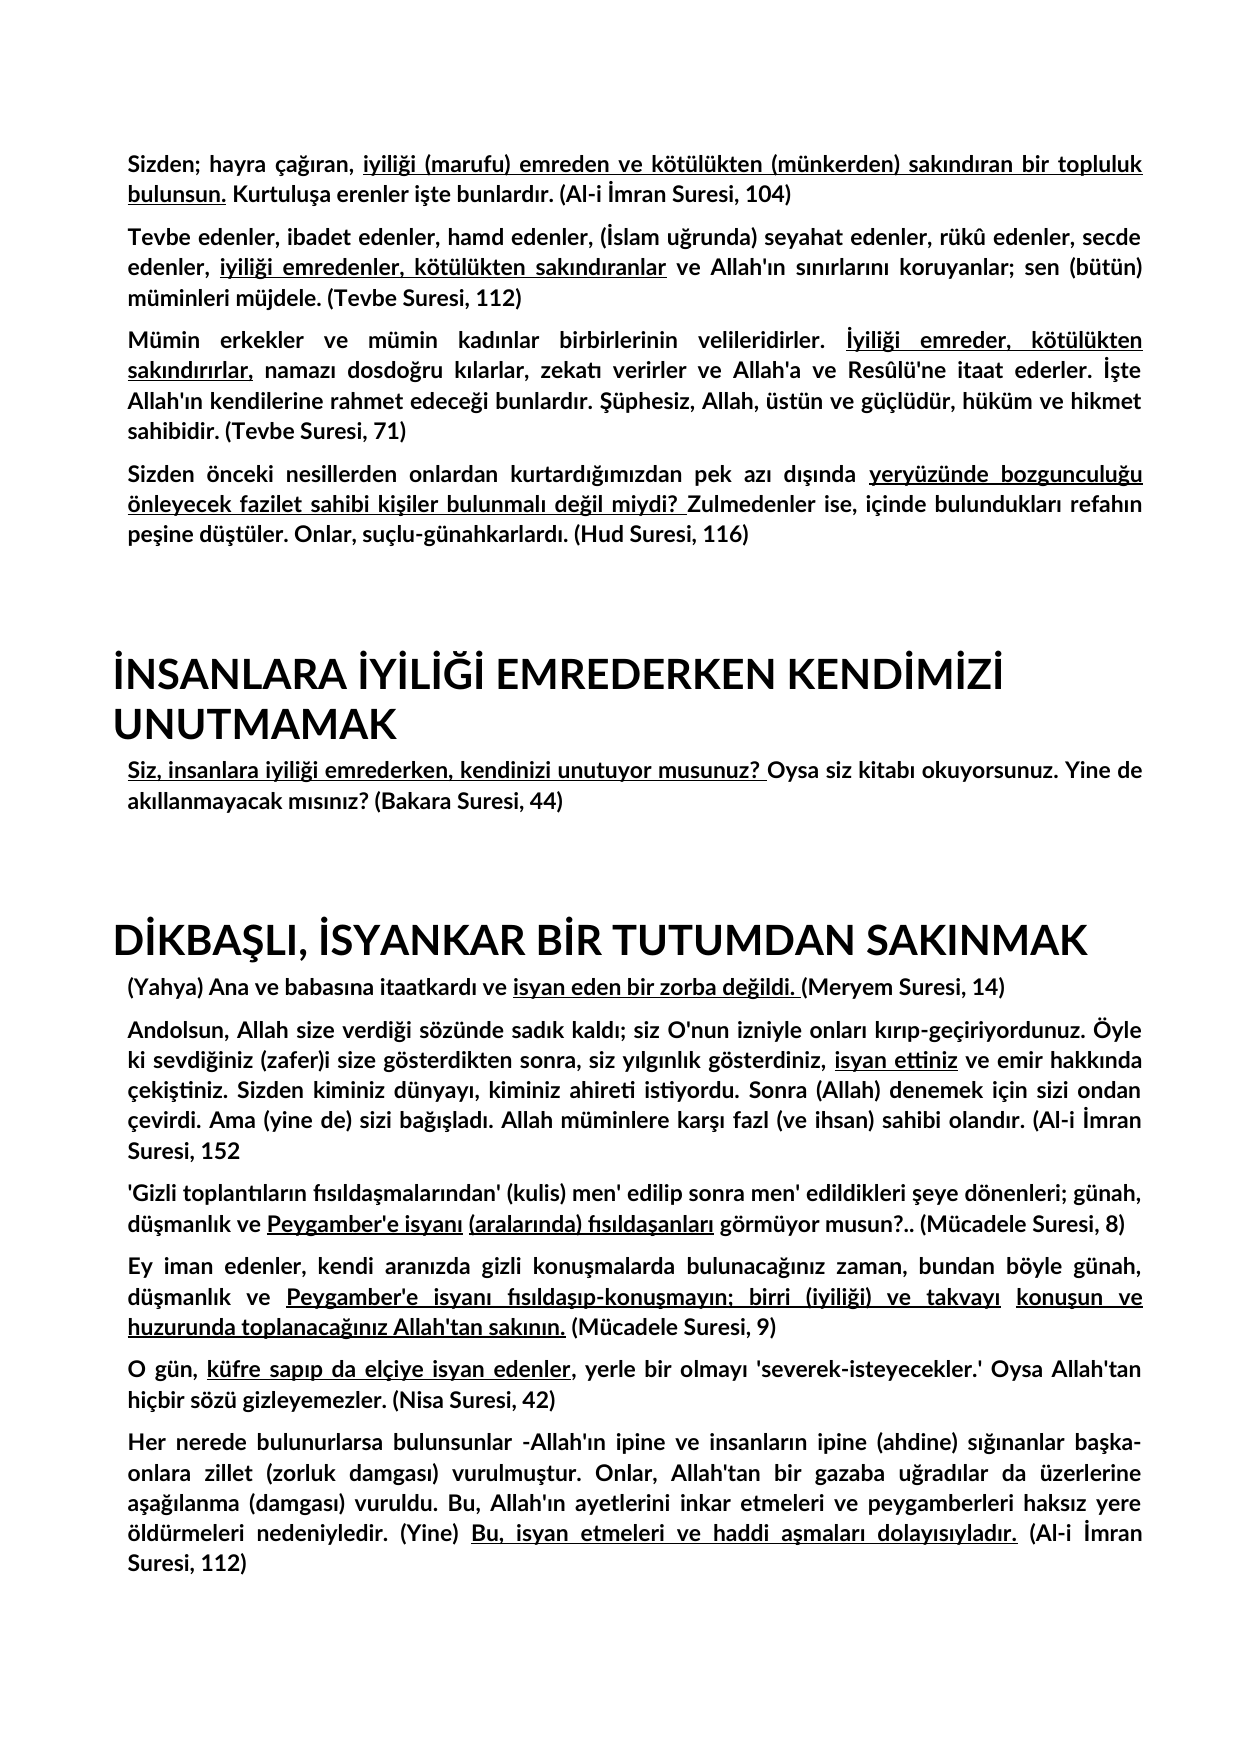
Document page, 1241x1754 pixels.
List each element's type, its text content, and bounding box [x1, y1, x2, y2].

text Siz, insanlara iyiliği emrederken, kendinizi unutuyor musunuz? Oysa siz kitabı okuyorsunuz. Yine de akıllanmayacak mısınız? (Bakara Suresi, 44) [127, 756, 1143, 814]
text Mümin erkekler ve mümin kadınlar birbirlerinin velileridirler. İyiliği emreder, kötülükten sakındırırlar, namazı dosdoğru kılarlar, zekatı verirler ve Allah'a ve Resûlü'ne itaat ederler. İşte Allah'ın kendilerine rahmet edeceği bunlardır. Şüphesiz, Allah, üstün ve güçlüdür, hüküm ve hikmet sahibidir. (Tevbe Suresi, 71) [127, 326, 1143, 444]
text 'Gizli toplantıların fısıldaşmalarından' (kulis) men' edilip sonra men' edildikleri şeye dönenleri; günah, düşmanlık ve Peygamber'e isyanı (aralarında) fısıldaşanları görmüyor musun?.. (Mücadele Suresi, 8) [127, 1179, 1143, 1237]
text Ey iman edenler, kendi aranızda gizli konuşmalarda bulunacağınız zaman, bundan böyle günah, düşmanlık ve Peygamber'e isyanı fısıldaşıp-konuşmayın; birri (iyiliği) ve takvayı konuşun ve huzurunda toplanacağınız Allah'tan sakının. (Mücadele Suresi, 9) [127, 1252, 1143, 1340]
text Tevbe edenler, ibadet edenler, hamd edenler, (İslam uğrunda) seyahat edenler, rükû edenler, secde edenler, iyiliği emredenler, kötülükten sakındıranlar ve Allah'ın sınırlarını koruyanlar; sen (bütün) müminleri müjdele. (Tevbe Suresi, 112) [127, 223, 1143, 311]
text Andolsun, Allah size verdiği sözünde sadık kaldı; siz O'nun izniyle onları kırıp-geçiriyordunuz. Öyle ki sevdiğiniz (zafer)i size gösterdikten sonra, siz yılgınlık gösterdiniz, isyan ettiniz ve emir hakkında çekiştiniz. Sizden kiminiz dünyayı, kiminiz ahireti istiyordu. Sonra (Allah) denemek için sizi ondan çevirdi. Ama (yine de) sizi bağışladı. Allah müminlere karşı fazl (ve ihsan) sahibi olandır. (Al-i İmran Suresi, 152 [127, 1016, 1143, 1164]
text O gün, küfre sapıp da elçiye isyan edenler, yerle bir olmayı 'severek-isteyecekler.' Oysa Allah'tan hiçbir sözü gizleyemezler. (Nisa Suresi, 42) [127, 1355, 1143, 1413]
subtitle DİKBAŞLI, İSYANKAR BİR TUTUMDAN SAKINMAK [112, 914, 1165, 964]
text Sizden önceki nesillerden onlardan kurtardığımızdan pek azı dışında yeryüzünde bozgunculuğu önleyecek fazilet sahibi kişiler bulunmalı değil miydi? Zulmedenler ise, içinde bulundukları refahın peşine düştüler. Onlar, suçlu-günahkarlardı. (Hud Suresi, 116) [127, 459, 1143, 547]
subtitle İNSANLARA İYİLİĞİ EMREDERKEN KENDİMİZİ UNUTMAMAK [112, 648, 1165, 748]
text Sizden; hayra çağıran, iyiliği (marufu) emreden ve kötülükten (münkerden) sakındıran bir topluluk bulunsun. Kurtuluşa erenler işte bunlardır. (Al-i İmran Suresi, 104) [127, 150, 1143, 208]
text (Yahya) Ana ve babasına itaatkardı ve isyan eden bir zorba değildi. (Meryem Suresi, 14) [127, 973, 1143, 1000]
text Her nerede bulunurlarsa bulunsunlar -Allah'ın ipine ve insanların ipine (ahdine) sığınanlar başka- onlara zillet (zorluk damgası) vurulmuştur. Onlar, Allah'tan bir gazaba uğradılar da üzerlerine aşağılanma (damgası) vuruldu. Bu, Allah'ın ayetlerini inkar etmeleri ve peygamberleri haksız yere öldürmeleri nedeniyledir. (Yine) Bu, isyan etmeleri ve haddi aşmaları dolayısıyladır. (Al-i İmran Suresi, 112) [127, 1428, 1143, 1576]
